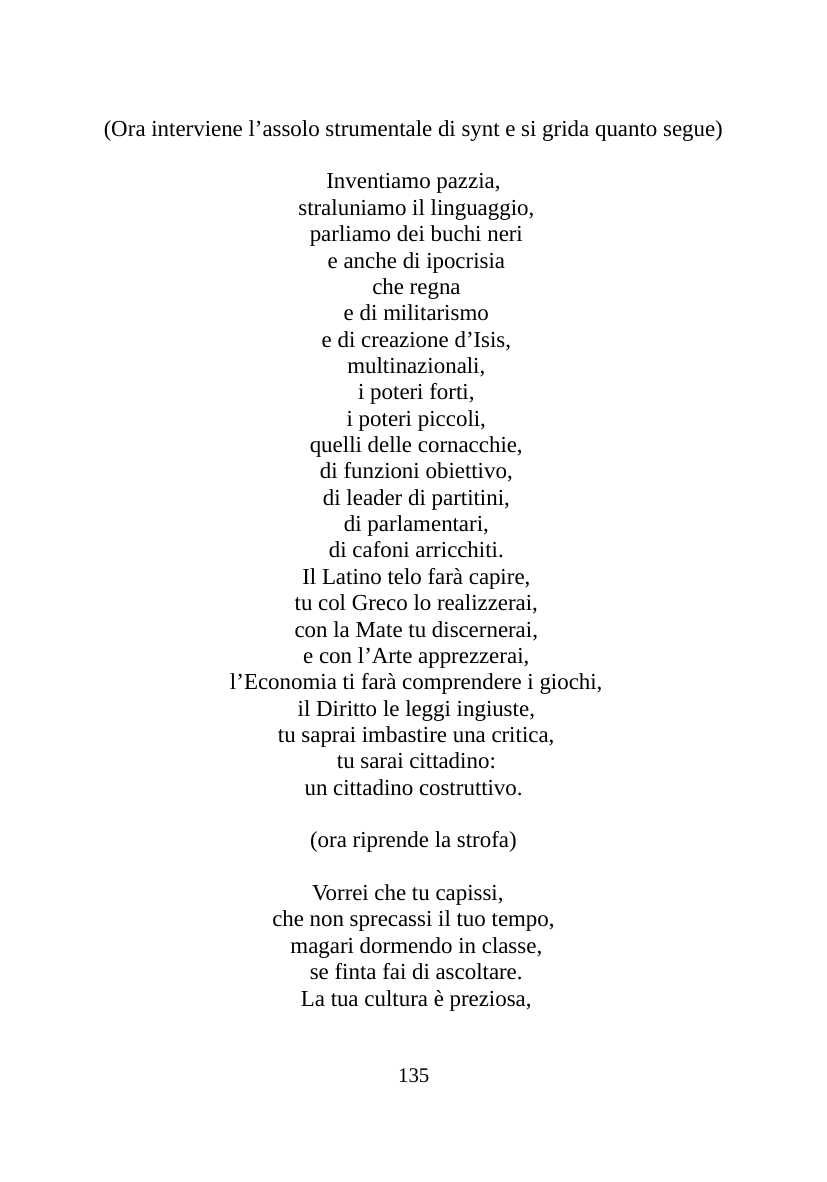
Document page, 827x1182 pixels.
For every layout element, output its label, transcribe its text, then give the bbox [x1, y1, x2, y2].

text tu saprai imbastire una critica, [88, 721, 738, 747]
text parliamo dei buchi neri [88, 220, 738, 247]
text (ora riprende la strofa) [88, 826, 738, 853]
text e di militarismo [88, 299, 738, 326]
text che non sprecassi il tuo tempo, [88, 906, 738, 932]
text di parlamentari, [88, 510, 738, 537]
text magari dormendo in classe, [88, 932, 738, 958]
text multinazionali, [88, 352, 738, 378]
text tu sarai cittadino: [88, 747, 738, 774]
text e di creazione d’Isis, [88, 326, 738, 352]
text e con l’Arte apprezzerai, [88, 642, 738, 668]
text di cafoni arricchiti. [88, 537, 738, 563]
text quelli delle cornacchie, [88, 431, 738, 457]
text e anche di ipocrisia [88, 247, 738, 273]
text straluniamo il linguaggio, [88, 194, 738, 220]
text se finta fai di ascoltare. [88, 958, 738, 984]
text Vorrei che tu capissi, [88, 879, 738, 906]
text Il Latino telo farà capire, [88, 563, 738, 589]
text un cittadino costruttivo. [88, 774, 738, 800]
text La tua cultura è preziosa, [88, 984, 738, 1011]
text (Ora interviene l’assolo strumentale di synt e si grida quanto segue) [88, 115, 738, 141]
text di leader di partitini, [88, 484, 738, 510]
text con la Mate tu discernerai, [88, 616, 738, 642]
text Inventiamo pazzia, [88, 168, 738, 194]
text il Diritto le leggi ingiuste, [88, 695, 738, 721]
text i poteri forti, [88, 378, 738, 405]
text l’Economia ti farà comprendere i giochi, [88, 668, 738, 695]
text che regna [88, 273, 738, 299]
text i poteri piccoli, [88, 405, 738, 431]
text tu col Greco lo realizzerai, [88, 589, 738, 616]
text di funzioni obiettivo, [88, 457, 738, 484]
